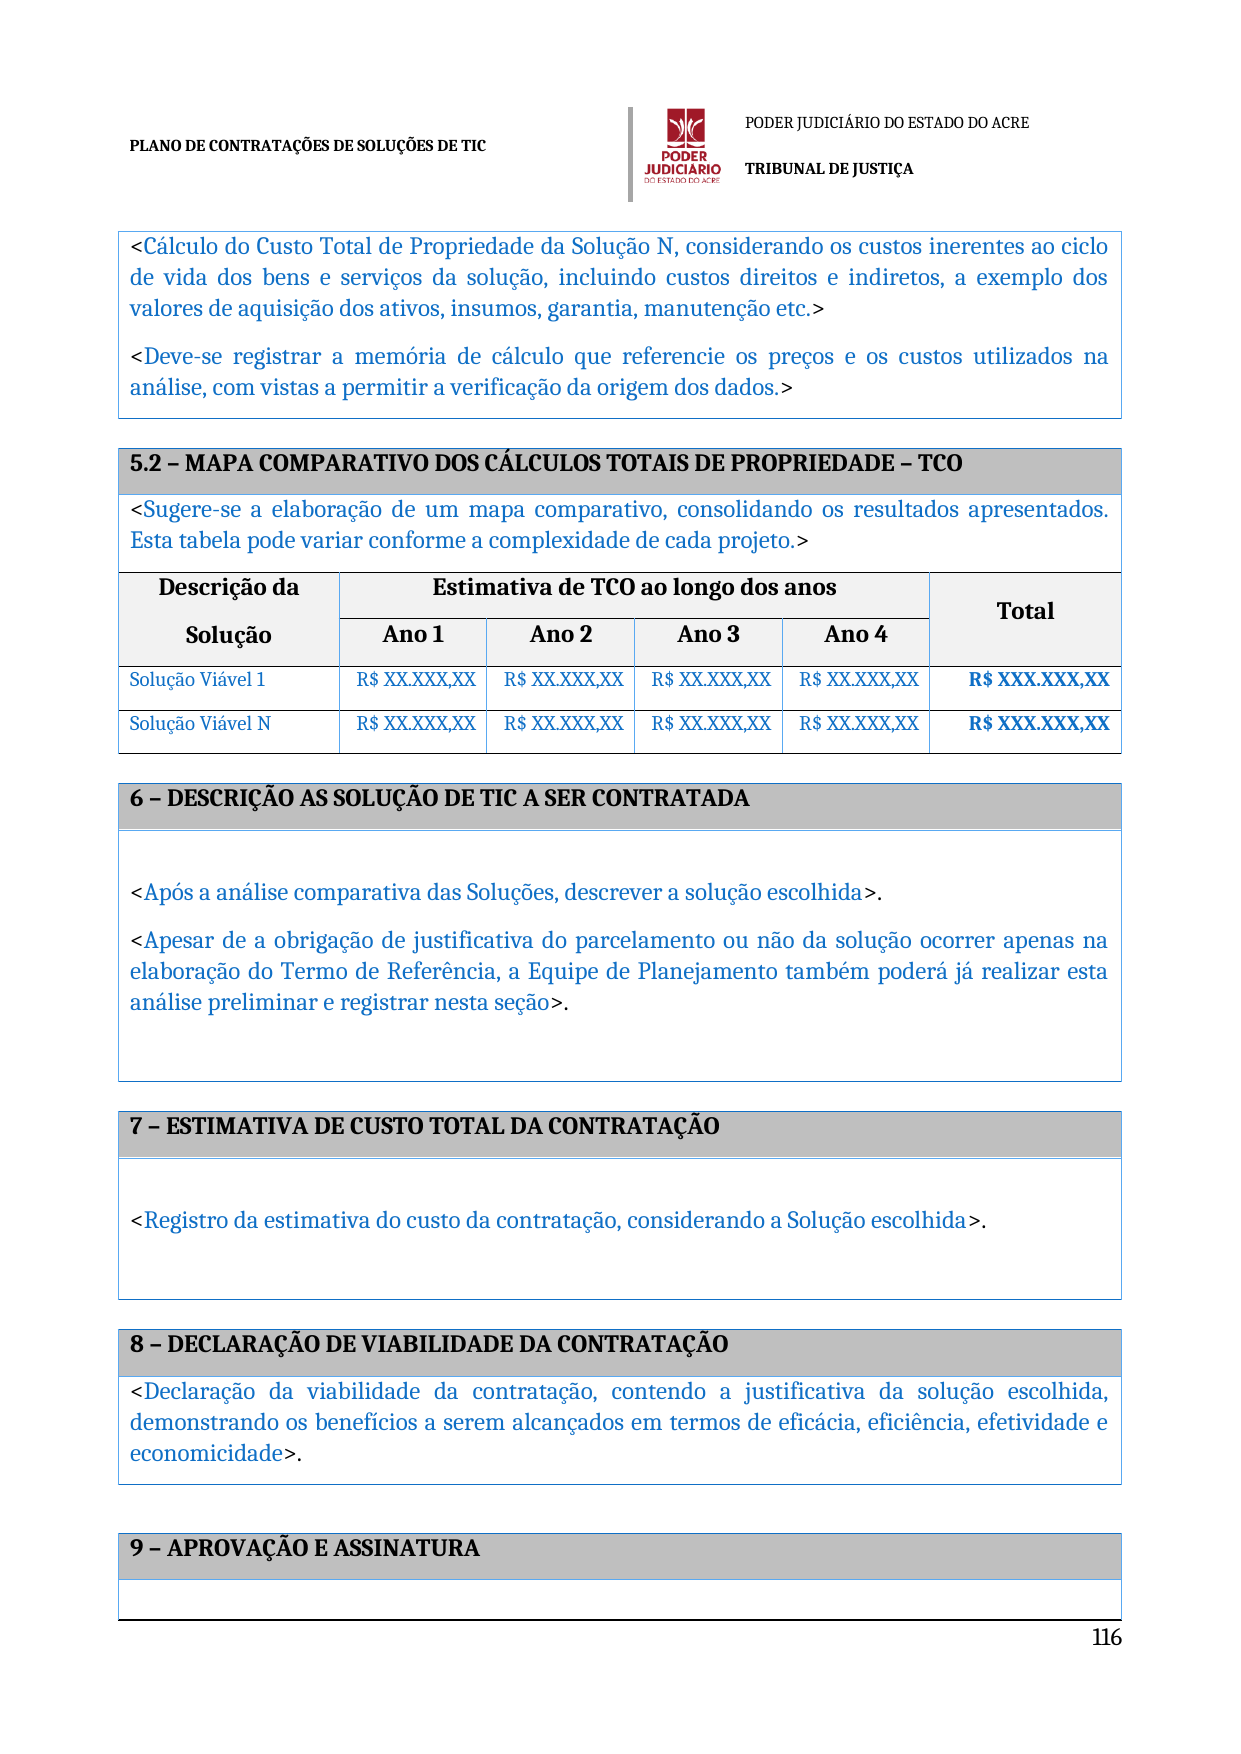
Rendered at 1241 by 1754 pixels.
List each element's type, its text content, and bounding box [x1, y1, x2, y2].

table_cell R$ XXX.XXX,XX [930, 711, 1121, 753]
table_cell Descrição da Solução [119, 573, 339, 666]
table_cell Total [930, 573, 1121, 666]
table_cell Ano 1 [340, 619, 486, 666]
table_cell Ano 3 [635, 619, 782, 666]
table_cell R$ XX.XXX,XX [487, 711, 634, 753]
table_cell <Cálculo do Custo Total de Propriedade da Solução N, considerando os custos inerentes ao ciclo de vida dos bens e serviços da solução, incluindo custos direitos e indiretos, a exemplo dos valores de aquisição dos ativos, insumos, garantia, manutenção etc.> <Deve-se registrar a memória de cálculo que referencie os preços e os custos utilizados na análise, com vistas a permitir a verificação da origem dos dados.> [119, 232, 1121, 418]
table_cell <Declaração da viabilidade da contratação, contendo a justificativa da solução escolhida, demonstrando os benefícios a serem alcançados em termos de eficácia, eficiência, efetividade e economicidade>. [119, 1377, 1121, 1484]
table_header 9 – APROVAÇÃO E ASSINATURA [119, 1534, 1121, 1579]
table_cell R$ XX.XXX,XX [783, 667, 929, 710]
table_cell <Sugere-se a elaboração de um mapa comparativo, consolidando os resultados apresentados. Esta tabela pode variar conforme a complexidade de cada projeto.> [119, 495, 1121, 572]
table_cell Ano 4 [783, 619, 929, 666]
table_cell R$ XX.XXX,XX [340, 667, 486, 710]
table_cell <Registro da estimativa do custo da contratação, considerando a Solução escolhida>. [119, 1159, 1121, 1299]
table_cell <Após a análise comparativa das Soluções, descrever a solução escolhida>. <Apesar de a obrigação de justificativa do parcelamento ou não da solução ocorrer apenas na elaboração do Termo de Referência, a Equipe de Planejamento também poderá já realizar esta análise preliminar e registrar nesta seção>. [119, 831, 1121, 1081]
table_cell R$ XXX.XXX,XX [930, 667, 1121, 710]
table_cell R$ XX.XXX,XX [635, 667, 782, 710]
picture [641, 106, 723, 186]
table_cell Estimativa de TCO ao longo dos anos [340, 573, 929, 618]
table_cell R$ XX.XXX,XX [635, 711, 782, 753]
table_cell R$ XX.XXX,XX [340, 711, 486, 753]
table_header 5.2 – MAPA COMPARATIVO DOS CÁLCULOS TOTAIS DE PROPRIEDADE – TCO [119, 449, 1121, 494]
table_header 7 – ESTIMATIVA DE CUSTO TOTAL DA CONTRATAÇÃO [119, 1112, 1121, 1157]
table_header 6 – DESCRIÇÃO AS SOLUÇÃO DE TIC A SER CONTRATADA [119, 784, 1121, 829]
table_cell Solução Viável N [119, 711, 339, 753]
table_cell Solução Viável 1 [119, 667, 339, 710]
table_header 8 – DECLARAÇÃO DE VIABILIDADE DA CONTRATAÇÃO [119, 1330, 1121, 1376]
table_cell R$ XX.XXX,XX [487, 667, 634, 710]
table_cell Ano 2 [487, 619, 634, 666]
table_cell [119, 1580, 1121, 1618]
table_cell R$ XX.XXX,XX [783, 711, 929, 753]
